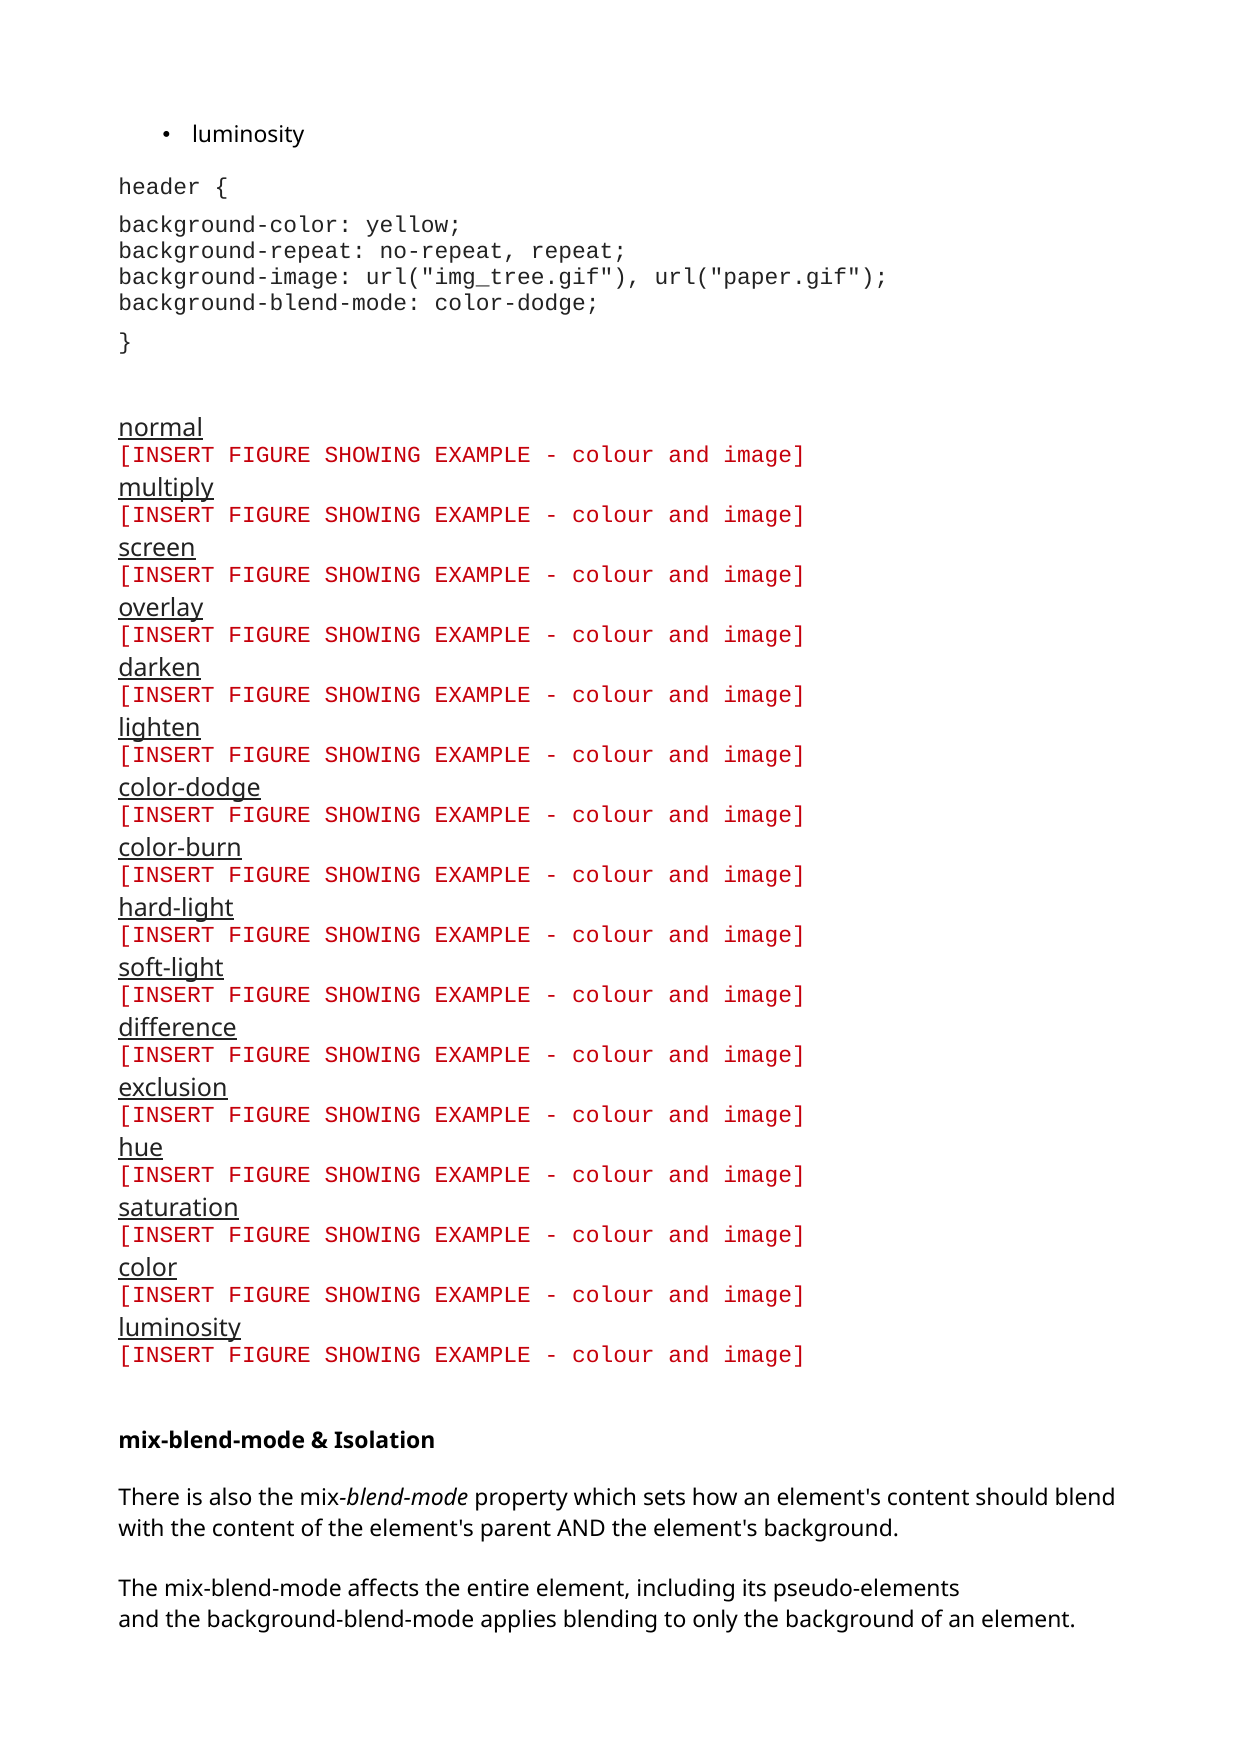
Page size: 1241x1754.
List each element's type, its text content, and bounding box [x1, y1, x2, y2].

text soft-light [118, 949, 1122, 983]
text exclusion [118, 1069, 1122, 1103]
text color-dodge [118, 769, 1122, 803]
text [INSERT FIGURE SHOWING EXAMPLE - colour and image] [118, 1343, 1122, 1369]
text overlay [118, 589, 1122, 623]
text lighten [118, 709, 1122, 743]
text [INSERT FIGURE SHOWING EXAMPLE - colour and image] [118, 683, 1122, 709]
text [INSERT FIGURE SHOWING EXAMPLE - colour and image] [118, 623, 1122, 649]
text normal [118, 409, 1122, 443]
text The mix-blend-mode affects the entire element, including its pseudo-elements [118, 1572, 1122, 1603]
text multiply [118, 469, 1122, 503]
text [INSERT FIGURE SHOWING EXAMPLE - colour and image] [118, 503, 1122, 529]
text [INSERT FIGURE SHOWING EXAMPLE - colour and image] [118, 1043, 1122, 1069]
text color [118, 1249, 1122, 1283]
text [INSERT FIGURE SHOWING EXAMPLE - colour and image] [118, 1223, 1122, 1249]
text [INSERT FIGURE SHOWING EXAMPLE - colour and image] [118, 803, 1122, 829]
text saturation [118, 1189, 1122, 1223]
text darken [118, 649, 1122, 683]
text } [118, 330, 1122, 356]
text screen [118, 529, 1122, 563]
text and the background-blend-mode applies blending to only the background of an element. [118, 1603, 1122, 1634]
list luminosity [162, 118, 1122, 149]
text [INSERT FIGURE SHOWING EXAMPLE - colour and image] [118, 743, 1122, 769]
text header { [118, 175, 1122, 201]
text There is also the mix-blend-mode property which sets how an element's content should blend with the content of the element's parent AND the element's background. [118, 1481, 1122, 1543]
text [INSERT FIGURE SHOWING EXAMPLE - colour and image] [118, 983, 1122, 1009]
text hue [118, 1129, 1122, 1163]
text difference [118, 1009, 1122, 1043]
text mix-blend-mode & Isolation [118, 1423, 1122, 1455]
text [INSERT FIGURE SHOWING EXAMPLE - colour and image] [118, 863, 1122, 889]
text [INSERT FIGURE SHOWING EXAMPLE - colour and image] [118, 563, 1122, 589]
text [INSERT FIGURE SHOWING EXAMPLE - colour and image] [118, 443, 1122, 469]
text hard-light [118, 889, 1122, 923]
text [INSERT FIGURE SHOWING EXAMPLE - colour and image] [118, 1103, 1122, 1129]
text [INSERT FIGURE SHOWING EXAMPLE - colour and image] [118, 1283, 1122, 1309]
text color-burn [118, 829, 1122, 863]
text [INSERT FIGURE SHOWING EXAMPLE - colour and image] [118, 923, 1122, 949]
text background-color: yellow; background-repeat: no-repeat, repeat; background-image: url("img_tree.gif"), url("paper.gif"); background-blend-mode: color-dodge; [118, 214, 1122, 317]
text luminosity [118, 1309, 1122, 1343]
text [INSERT FIGURE SHOWING EXAMPLE - colour and image] [118, 1163, 1122, 1189]
